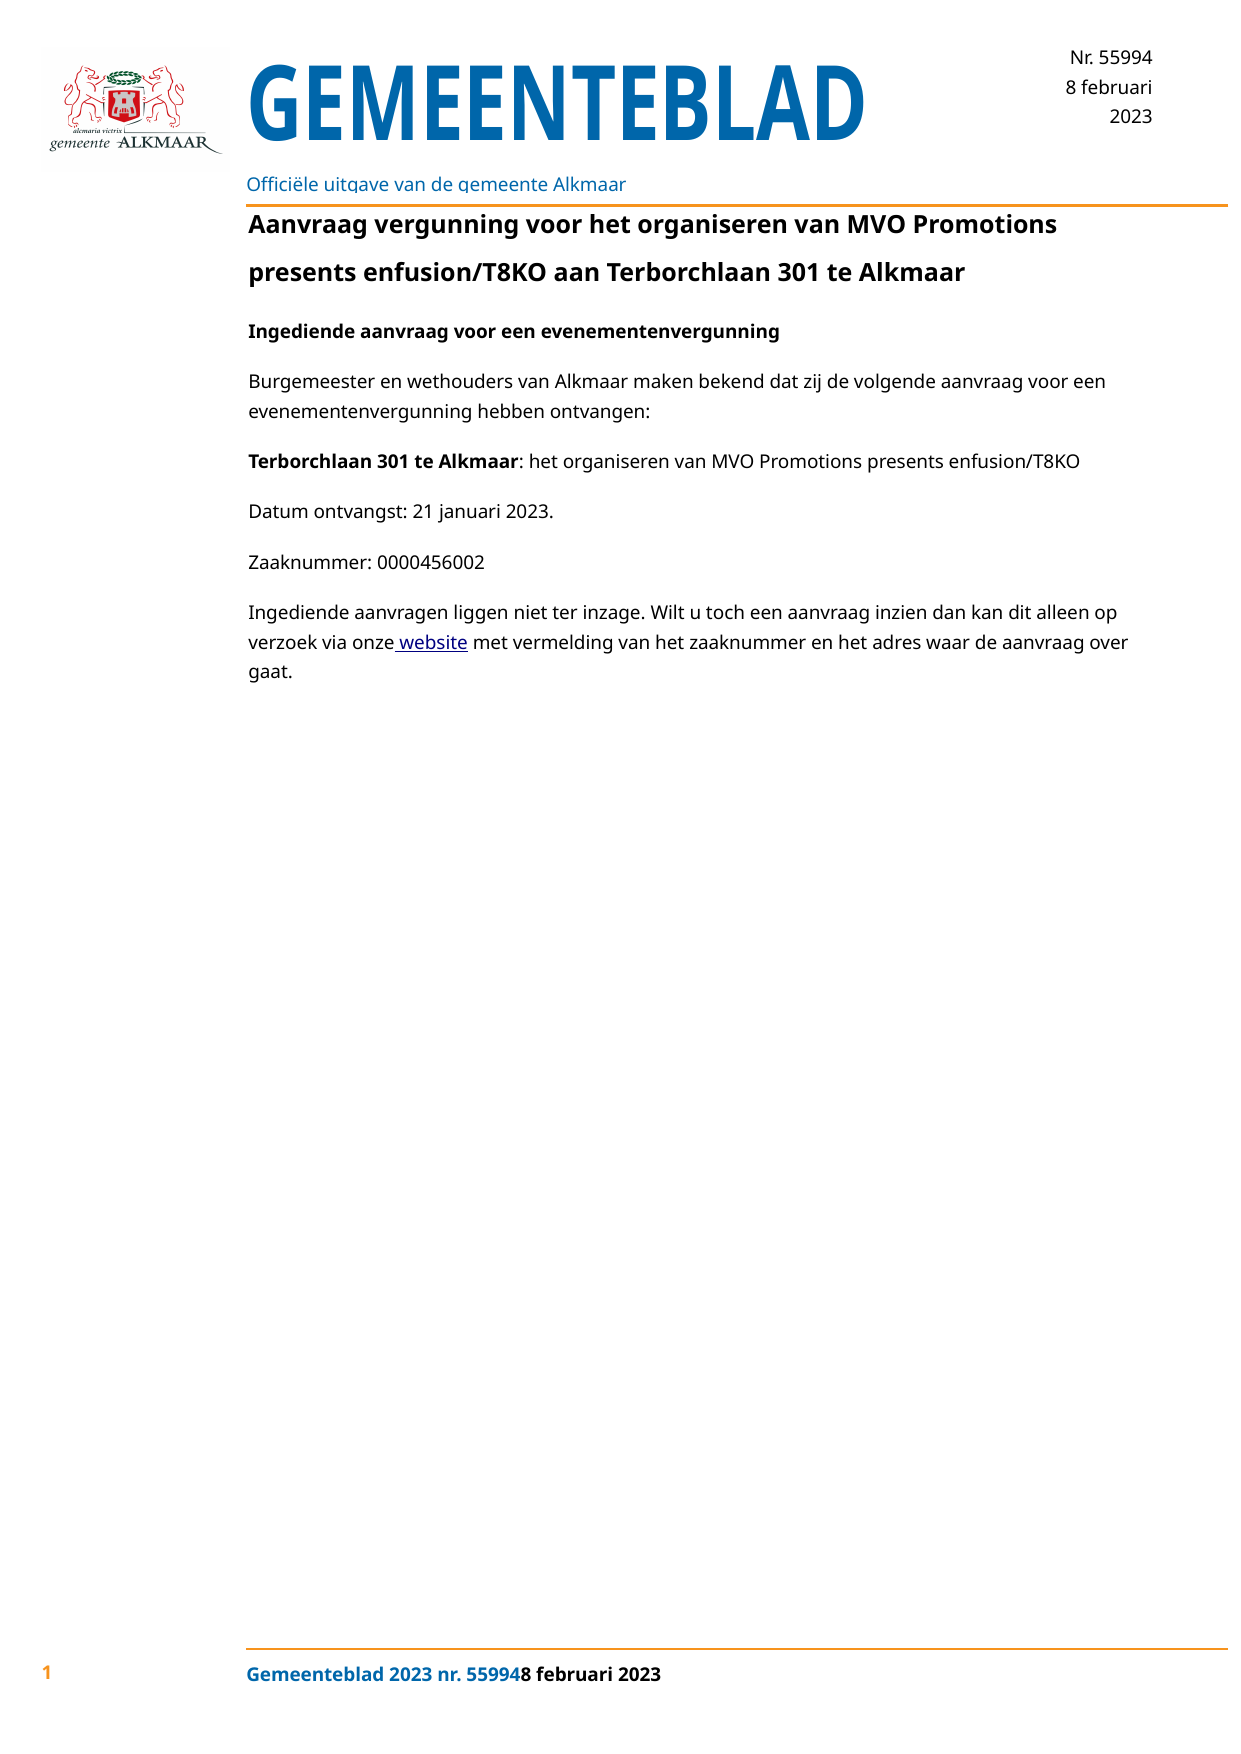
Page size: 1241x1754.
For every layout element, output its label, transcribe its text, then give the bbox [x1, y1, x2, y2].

text Aanvraag vergunning voor het organiseren van MVO Promotions presents enfusion/T8KO aan Terborchlaan 301 te Alkmaar [248, 207, 1152, 288]
text Datum ontvangst: 21 januari 2023. [248, 499, 1152, 524]
text Ingediende aanvraag voor een evenementenvergunning [248, 318, 1152, 344]
text Zaaknummer: 0000456002 [248, 549, 1152, 575]
picture [41, 47, 231, 172]
text Burgemeester en wethouders van Alkmaar maken bekend dat zij de volgende aanvraag voor een evenementenvergunning hebben ontvangen: [248, 368, 1152, 424]
text Ingediende aanvragen liggen niet ter inzage. Wilt u toch een aanvraag inzien dan kan dit alleen op verzoek via onze website met vermelding van het zaaknummer en het adres waar de aanvraag over gaat. [248, 599, 1152, 684]
text Terborchlaan 301 te Alkmaar: het organiseren van MVO Promotions presents enfusion/T8KO [248, 448, 1152, 474]
